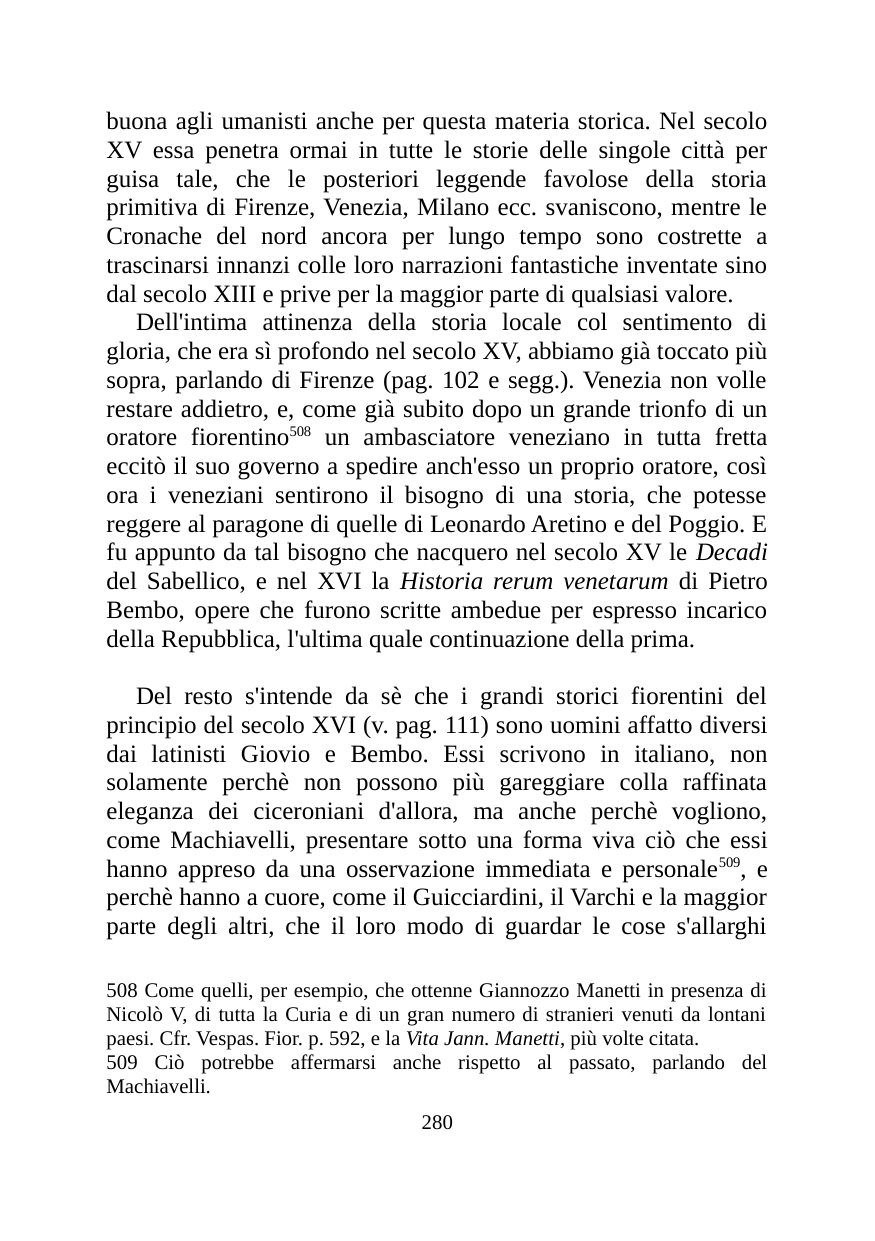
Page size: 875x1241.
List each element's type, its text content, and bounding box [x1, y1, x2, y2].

text Dell'intima attinenza della storia locale col sentimento di gloria, che era sì profondo nel secolo XV, abbiamo già toccato più sopra, parlando di Firenze (pag. 102 e segg.). Venezia non volle restare addietro, e, come già subito dopo un grande trionfo di un oratore fiorentino un ambasciatore veneziano in tutta fretta eccitò il suo governo a spedire anch'esso un proprio oratore, così ora i veneziani sentirono il bisogno di una storia, che potesse reggere al paragone di quelle di Leonardo Aretino e del Poggio. E fu appunto da tal bisogno che nacquero nel secolo XV le Decadi del Sabellico, e nel XVI la Historia rerum venetarum di Pietro Bembo, opere che furono scritte ambedue per espresso incarico della Repubblica, l'ultima quale continuazione della prima. [106, 307, 768, 652]
text buona agli umanisti anche per questa materia storica. Nel secolo XV essa penetra ormai in tutte le storie delle singole città per guisa tale, che le posteriori leggende favolose della storia primitiva di Firenze, Venezia, Milano ecc. svaniscono, mentre le Cronache del nord ancora per lungo tempo sono costrette a trascinarsi innanzi colle loro narrazioni fantastiche inventate sino dal secolo XIII e prive per la maggior parte di qualsiasi valore. [106, 106, 768, 307]
text Ciò potrebbe affermarsi anche rispetto al passato, parlando del Machiavelli. [106, 1050, 768, 1098]
text Del resto s'intende da sè che i grandi storici fiorentini del principio del secolo XVI (v. pag. 111) sono uomini affatto diversi dai latinisti Giovio e Bembo. Essi scrivono in italiano, non solamente perchè non possono più gareggiare colla raffinata eleganza dei ciceroniani d'allora, ma anche perchè vogliono, come Machiavelli, presentare sotto una forma viva ciò che essi hanno appreso da una osservazione immediata e personale, e perchè hanno a cuore, come il Guicciardini, il Varchi e la maggior parte degli altri, che il loro modo di guardar le cose s'allarghi [106, 681, 768, 940]
text Come quelli, per esempio, che ottenne Giannozzo Manetti in presenza di Nicolò V, di tutta la Curia e di un gran numero di stranieri venuti da lontani paesi. Cfr. Vespas. Fior. p. 592, e la Vita Jann. Manetti, più volte citata. [106, 978, 768, 1050]
